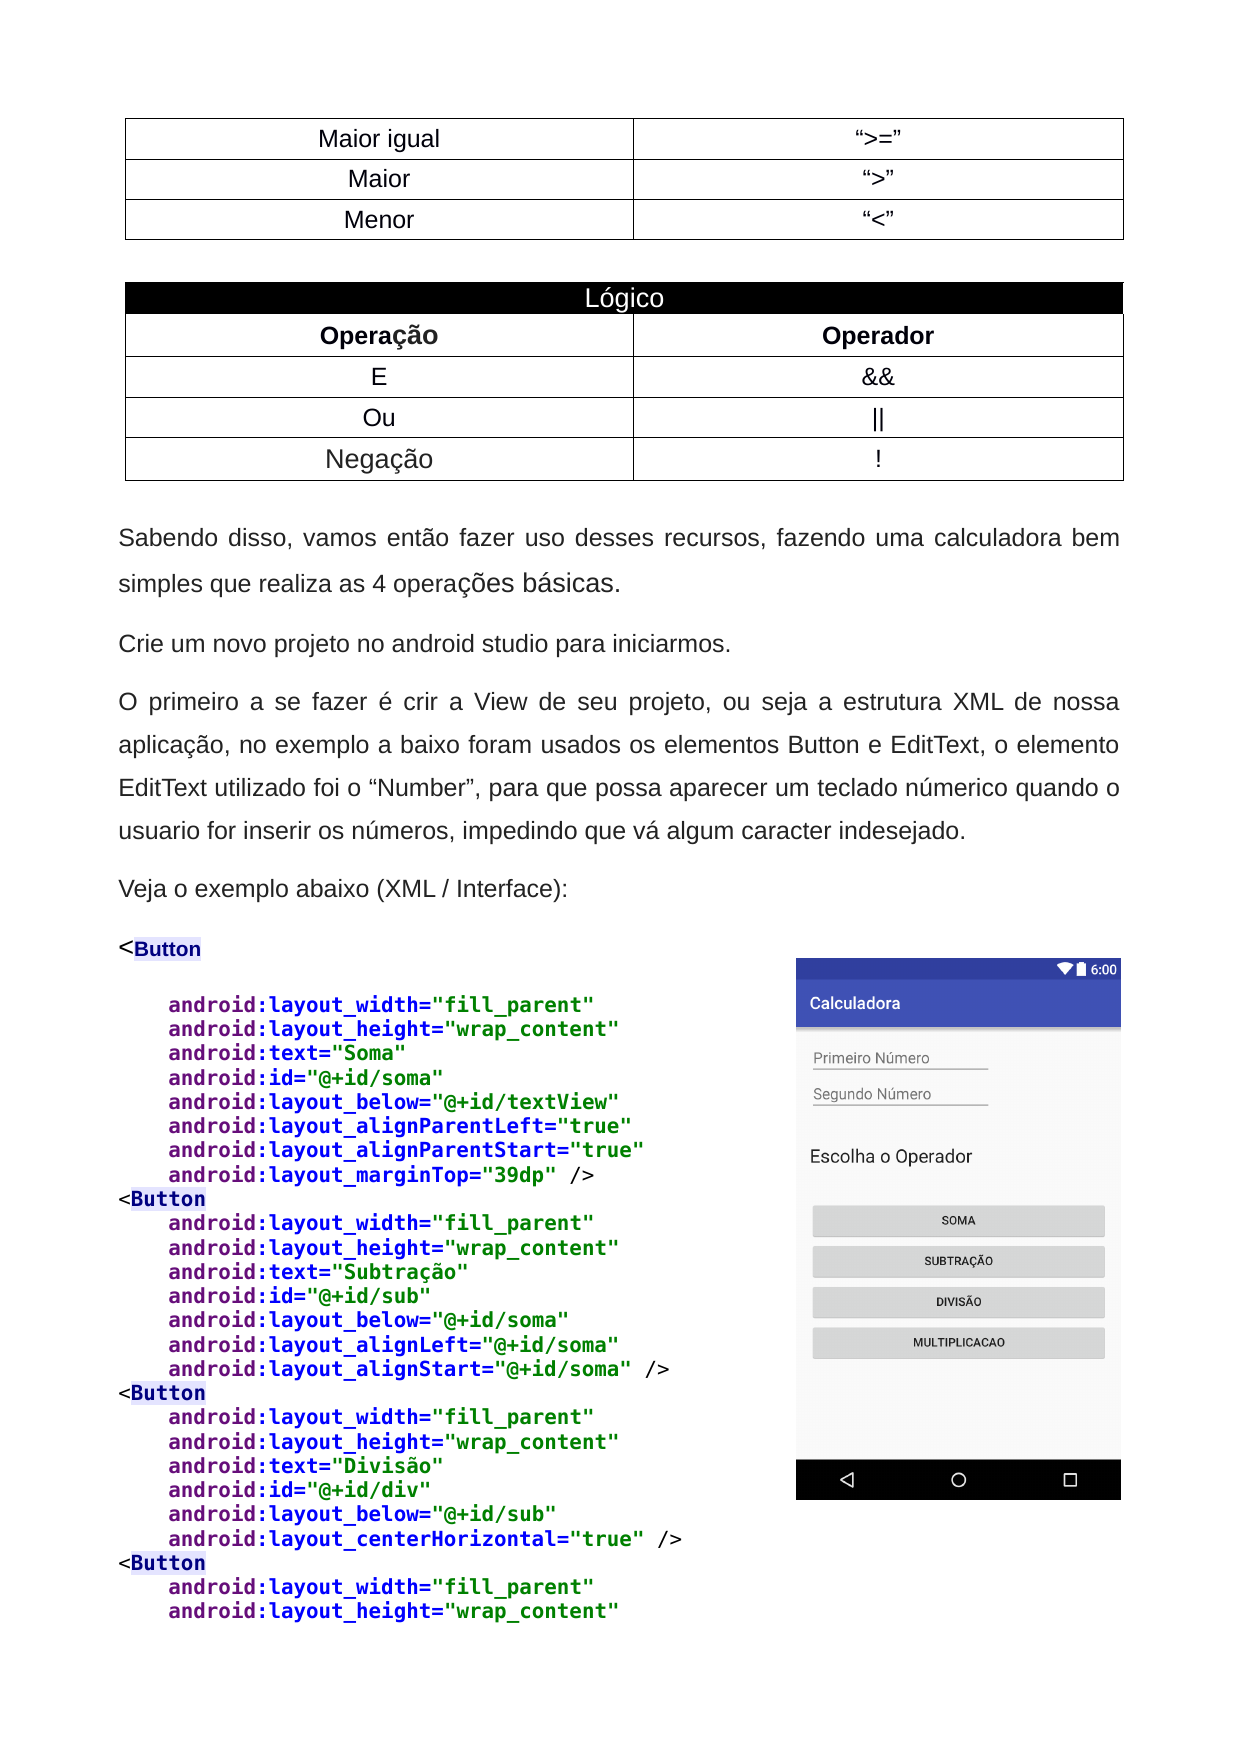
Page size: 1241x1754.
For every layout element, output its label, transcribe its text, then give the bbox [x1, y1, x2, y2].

text O primeiro a se fazer é crir a View de seu projeto, ou seja a estrutura XML de nossa aplicação, no exemplo a baixo foram usados os elementos Button e EditText, o elemento EditText utilizado foi o “Number”, para que possa aparecer um teclado númerico quando o usuario for inserir os números, impedindo que vá algum caracter indesejado. [118, 687, 1122, 845]
text android:id="@+id/soma" [118, 1066, 796, 1090]
text android:layout_centerHorizontal="true" /> [118, 1527, 1122, 1551]
table_cell Maior igual [126, 119, 633, 158]
text android:layout_width="fill_parent" [118, 993, 796, 1017]
table_cell && [634, 357, 1123, 397]
text Veja o exemplo abaixo (XML / Interface): [118, 874, 1122, 902]
table_header Lógico [126, 283, 1123, 314]
text <Button [118, 1381, 796, 1405]
text android:layout_height="wrap_content" [118, 1430, 796, 1454]
text android:text="Subtração" [118, 1260, 796, 1284]
table_cell Menor [126, 200, 633, 239]
text android:layout_marginTop="39dp" /> [118, 1163, 796, 1187]
table_cell Ou [126, 398, 633, 437]
text android:layout_below="@+id/soma" [118, 1308, 796, 1333]
table_cell ! [634, 438, 1123, 480]
text android:layout_width="fill_parent" [118, 1405, 796, 1430]
text android:layout_alignParentLeft="true" [118, 1114, 796, 1138]
picture [796, 958, 1121, 1500]
table_cell “<” [634, 200, 1123, 239]
table_cell Operação [126, 314, 633, 356]
table_cell Negação [126, 438, 633, 480]
text android:layout_below="@+id/sub" [118, 1502, 1122, 1527]
table_cell E [126, 357, 633, 397]
text android:layout_alignParentStart="true" [118, 1138, 796, 1163]
text Crie um novo projeto no android studio para iniciarmos. [118, 629, 1122, 658]
text android:layout_width="fill_parent" [118, 1575, 1122, 1599]
text android:text="Soma" [118, 1041, 796, 1066]
text Sabendo disso, vamos então fazer uso desses recursos, fazendo uma calculadora bem simples que realiza as 4 operações básicas. [118, 523, 1122, 599]
text android:layout_width="fill_parent" [118, 1211, 796, 1236]
text android:id="@+id/sub" [118, 1284, 796, 1308]
text android:id="@+id/div" [118, 1478, 1122, 1502]
table_cell Operador [634, 314, 1123, 356]
text android:layout_height="wrap_content" [118, 1236, 796, 1260]
table_cell Maior [126, 160, 633, 199]
text <Button [118, 931, 1122, 963]
text android:layout_height="wrap_content" [118, 1017, 796, 1041]
table_cell || [634, 398, 1123, 437]
text android:layout_alignStart="@+id/soma" /> [118, 1357, 796, 1381]
text <Button [118, 1187, 796, 1211]
text android:layout_below="@+id/textView" [118, 1090, 796, 1114]
text <Button [118, 1551, 1122, 1575]
table_cell “>=” [634, 119, 1123, 158]
table_cell “>” [634, 160, 1123, 199]
text android:layout_alignLeft="@+id/soma" [118, 1333, 796, 1357]
text android:text="Divisão" [118, 1454, 796, 1478]
text android:layout_height="wrap_content" [118, 1599, 1122, 1624]
